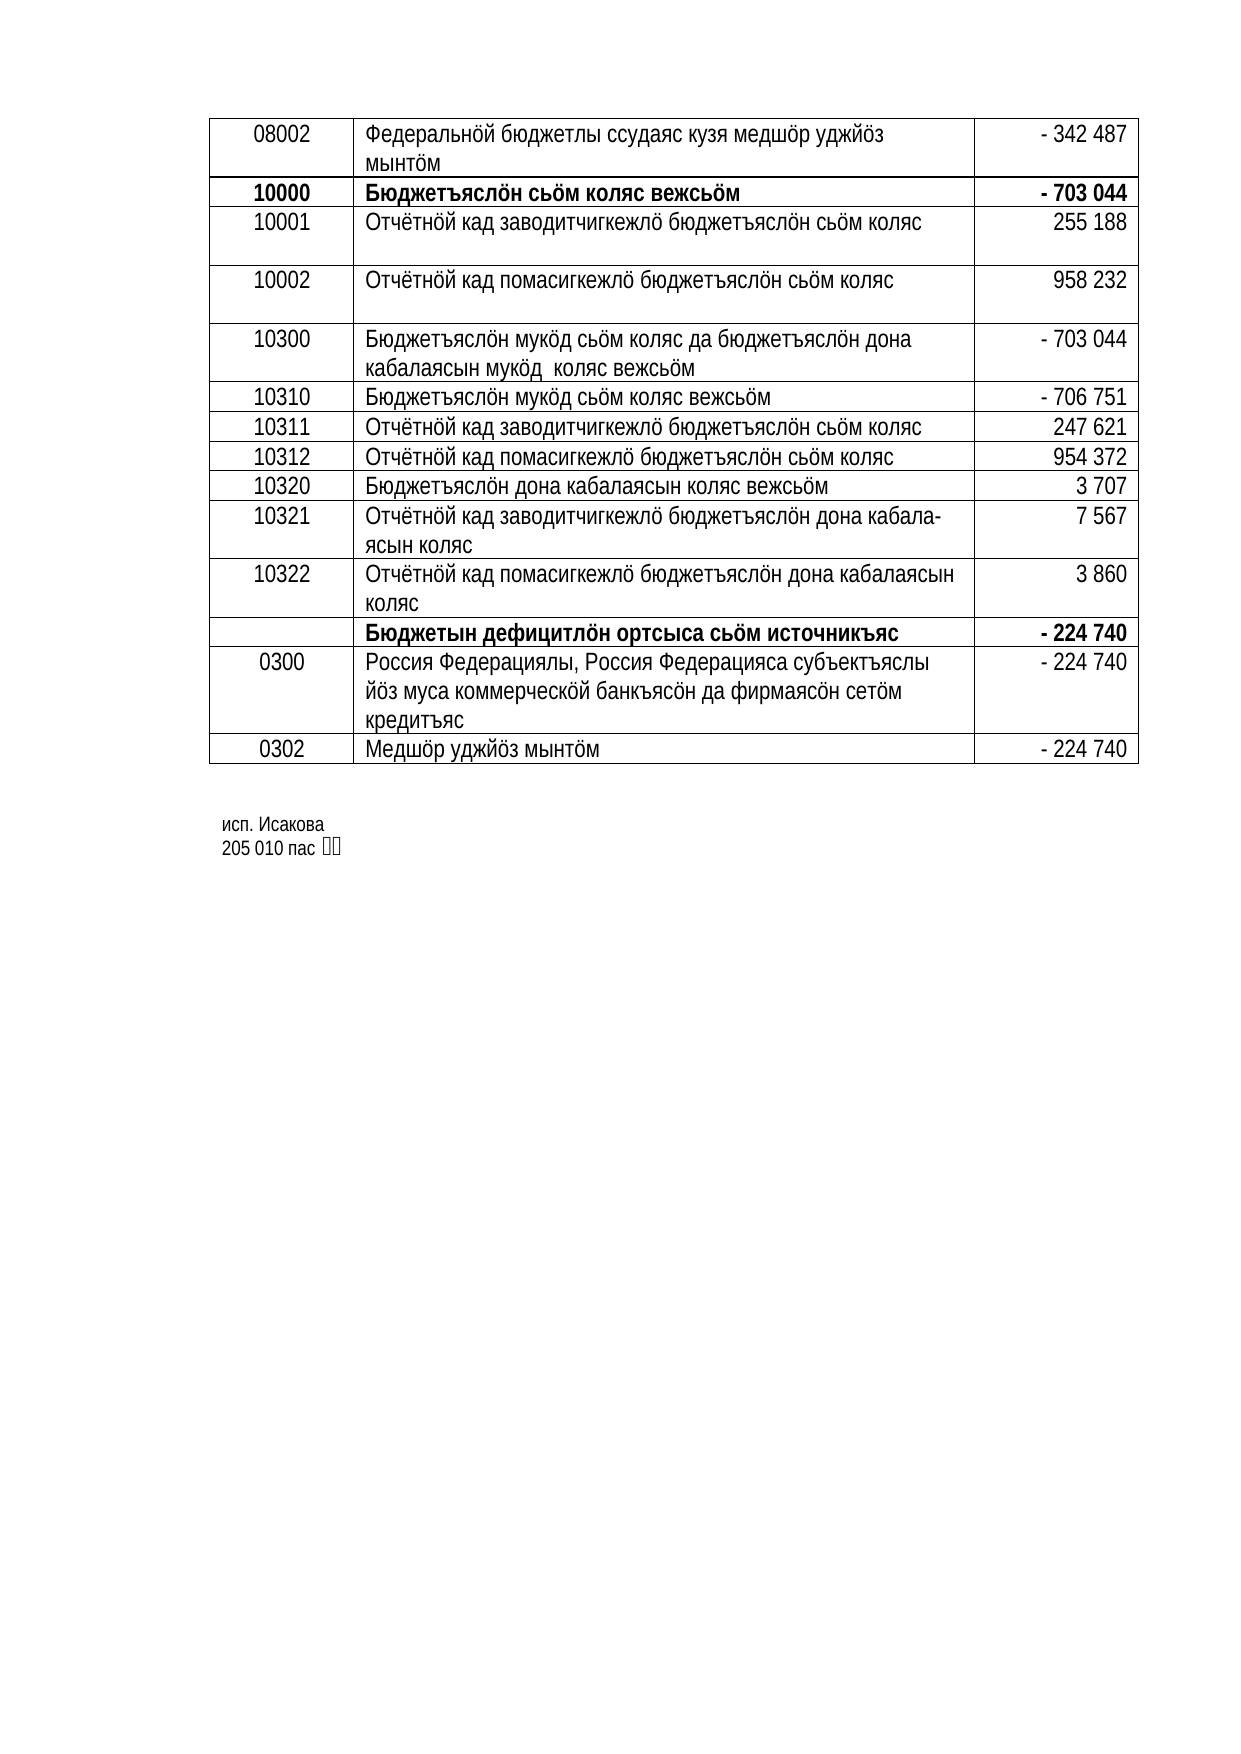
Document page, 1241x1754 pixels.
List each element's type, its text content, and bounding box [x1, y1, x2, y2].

table_cell 10320 [210, 471, 353, 500]
table_cell [1139, 733, 1167, 763]
table_cell - 703 044 [975, 324, 1138, 381]
table_cell 0300 [210, 647, 353, 733]
table_cell [1139, 323, 1167, 381]
table_cell 08002 [210, 119, 353, 176]
table_cell 7 567 [975, 501, 1138, 558]
table_cell Россия Федерациялы, Россия Федерацияса субъектъяслы йöз муса коммерческöй банкъясöн да фирмаясöн сетöм кредитъяс [354, 647, 974, 733]
table_cell 3 860 [975, 559, 1138, 617]
text 205 010 пас  [222, 836, 1073, 861]
table_cell Отчётнöй кад помасигкежлö бюджетъяслöн сьöм коляс [354, 266, 974, 323]
table_cell 10322 [210, 559, 353, 617]
table_cell 255 188 [975, 207, 1138, 264]
table_cell 10310 [210, 382, 353, 411]
table_cell Федеральнöй бюджетлы ссудаяс кузя медшöр уджйöз мынтöм [354, 119, 974, 176]
table_cell Бюджетъяслöн мукöд сьöм коляс да бюджетъяслöн дона кабалаясын мукöд коляс вежсьöм [354, 324, 974, 381]
table_cell - 224 740 [975, 734, 1138, 763]
table_cell 10312 [210, 442, 353, 470]
table_cell - 224 740 [975, 647, 1138, 733]
table_cell - 706 751 [975, 382, 1138, 411]
table_cell [1139, 176, 1167, 206]
table_cell [1139, 441, 1167, 470]
table_cell Отчётнöй кад помасигкежлö бюджетъяслöн дона кабалаясын коляс [354, 559, 974, 617]
table_cell Бюджетъяслöн мукöд сьöм коляс вежсьöм [354, 382, 974, 411]
table_cell 10000 [210, 178, 353, 206]
table_cell - 224 740 [975, 618, 1138, 646]
table_cell [1139, 617, 1167, 646]
table_cell 10001 [210, 207, 353, 264]
table_cell 3 707 [975, 471, 1138, 500]
table_cell Медшöр уджйöз мынтöм [354, 734, 974, 763]
table_cell [1139, 381, 1167, 411]
table_cell 0302 [210, 734, 353, 763]
table_cell 10311 [210, 412, 353, 441]
text исп. Исакова [222, 812, 1063, 836]
table_cell [1139, 470, 1167, 500]
table_cell Бюджетъяслöн дона кабалаясын коляс вежсьöм [354, 471, 974, 500]
table_cell 10321 [210, 501, 353, 558]
table_cell 247 621 [975, 412, 1138, 441]
table_cell Отчётнöй кад заводитчигкежлö бюджетъяслöн сьöм коляс [354, 412, 974, 441]
table_cell 958 232 [975, 266, 1138, 323]
table_cell Бюджетъяслöн сьöм коляс вежсьöм [354, 178, 974, 206]
table_cell [1139, 500, 1167, 558]
table_cell 10300 [210, 324, 353, 381]
table_cell [1139, 118, 1167, 176]
table_cell [1139, 206, 1167, 264]
table_cell [210, 618, 353, 646]
table_cell [1139, 558, 1167, 617]
table_cell - 342 487 [975, 119, 1138, 176]
table_cell - 703 044 [975, 178, 1138, 206]
table_cell [1139, 265, 1167, 323]
table_cell Отчётнöй кад заводитчигкежлö бюджетъяслöн дона кабала- ясын коляс [354, 501, 974, 558]
table_cell [1139, 646, 1167, 733]
table_cell Бюджетын дефицитлöн ортсыса сьöм источникъяс [354, 618, 974, 646]
table_cell 954 372 [975, 442, 1138, 470]
table_cell Отчётнöй кад заводитчигкежлö бюджетъяслöн сьöм коляс [354, 207, 974, 264]
table_cell 10002 [210, 266, 353, 323]
table_cell Отчётнöй кад помасигкежлö бюджетъяслöн сьöм коляс [354, 442, 974, 470]
table_cell [1139, 411, 1167, 441]
